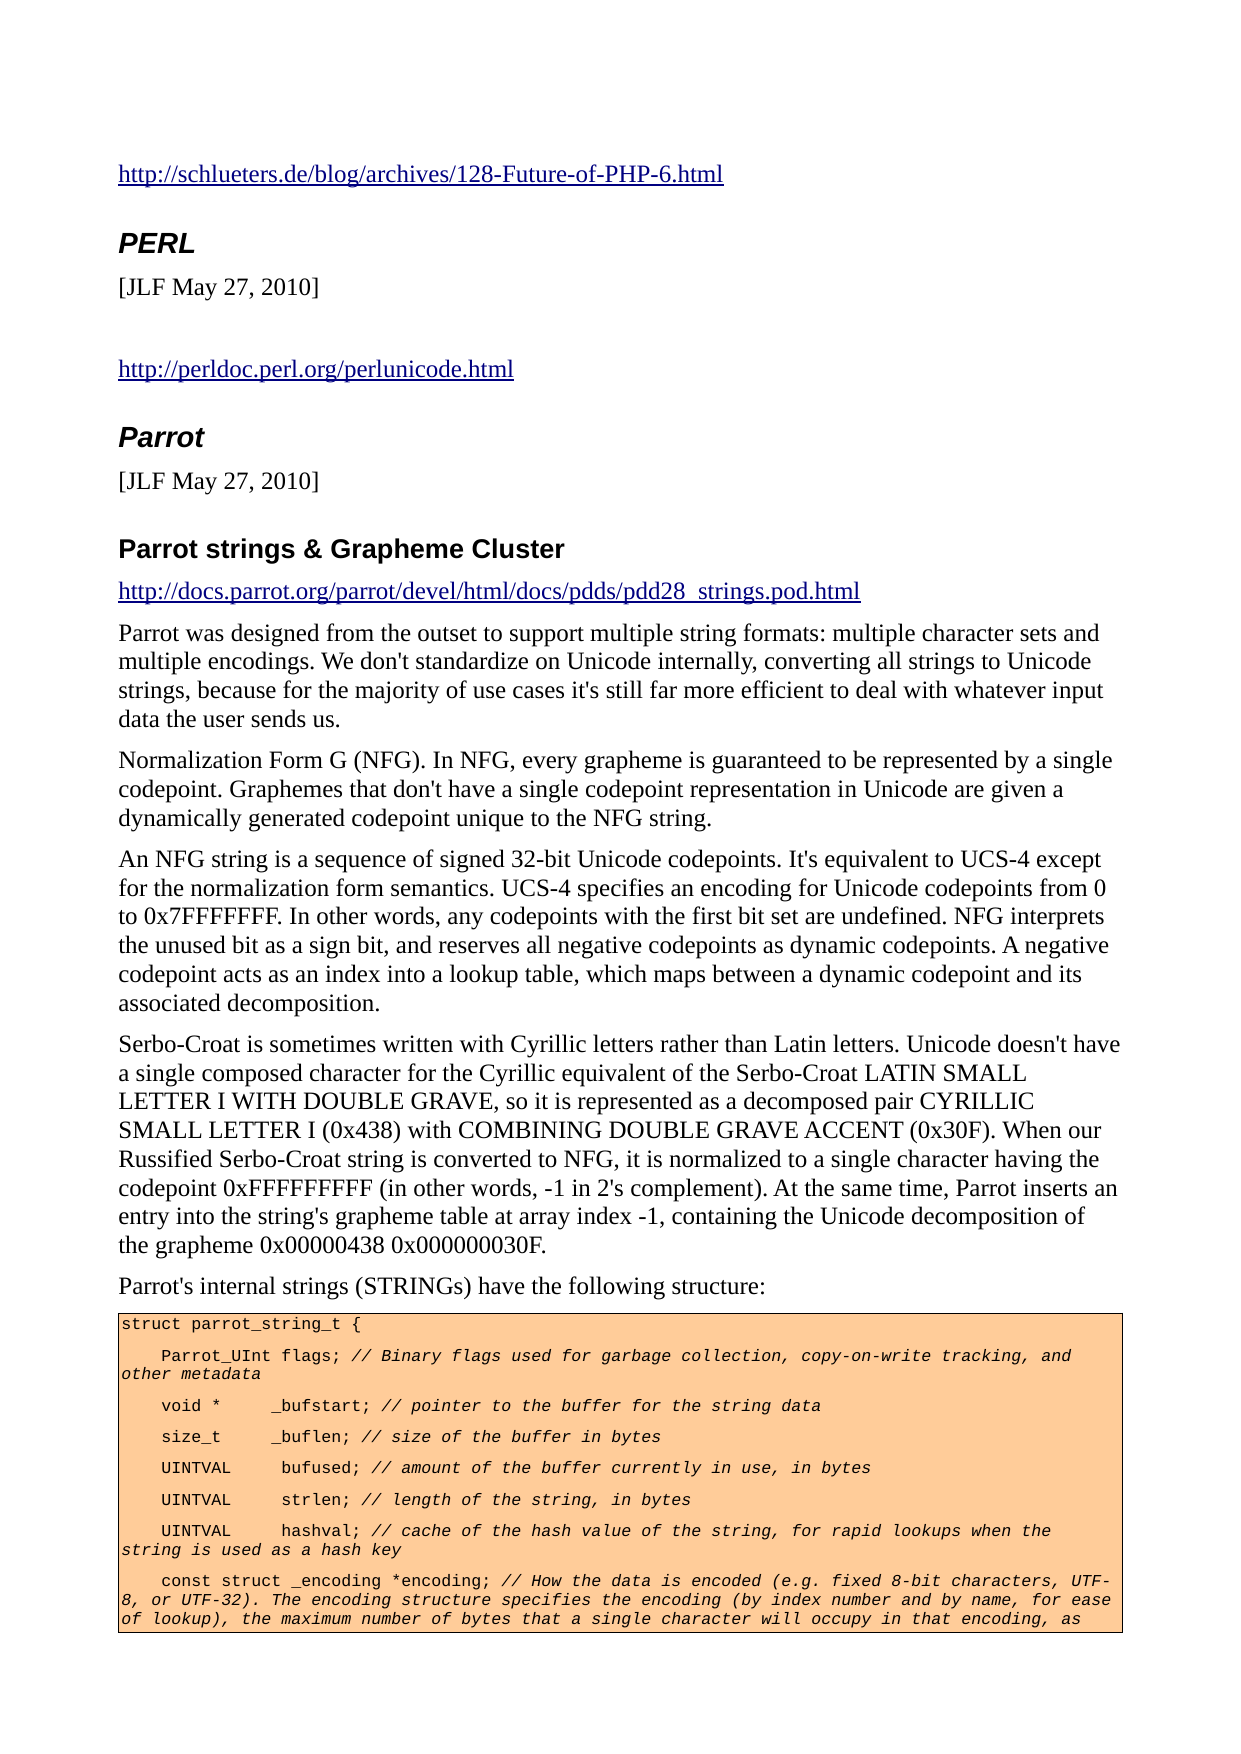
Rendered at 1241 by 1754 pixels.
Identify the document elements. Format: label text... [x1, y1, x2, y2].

text size_t _buflen; // size of the buffer in bytes [119, 1426, 1122, 1447]
subtitle Parrot strings & Grapheme Cluster [118, 533, 1122, 564]
text http://schlueters.de/blog/archives/128-Future-of-PHP-6.html [118, 159, 1122, 188]
text const struct _encoding *encoding; // How the data is encoded (e.g. fixed 8-bit characters, UTF-8, or UTF-32). The encoding structure specifies the encoding (by index number and by name, for ease of lookup), the maximum number of bytes that a single character will occupy in that encoding, as [119, 1570, 1122, 1632]
text Parrot's internal strings (STRINGs) have the following structure: [118, 1271, 1122, 1300]
text An NFG string is a sequence of signed 32-bit Unicode codepoints. It's equivalent to UCS-4 except for the normalization form semantics. UCS-4 specifies an encoding for Unicode codepoints from 0 to 0x7FFFFFFF. In other words, any codepoints with the first bit set are undefined. NFG interprets the unused bit as a sign bit, and reserves all negative codepoints as dynamic codepoints. A negative codepoint acts as an index into a lookup table, which maps between a dynamic codepoint and its associated decomposition. [118, 844, 1122, 1016]
text http://perldoc.perl.org/perlunicode.html [118, 354, 1122, 383]
subtitle Parrot [118, 420, 1122, 454]
text UINTVAL hashval; // cache of the hash value of the string, for rapid lookups when the string is used as a hash key [119, 1520, 1122, 1560]
text Serbo-Croat is sometimes written with Cyrillic letters rather than Latin letters. Unicode doesn't have a single composed character for the Cyrillic equivalent of the Serbo-Croat LATIN SMALL LETTER I WITH DOUBLE GRAVE, so it is represented as a decomposed pair CYRILLIC SMALL LETTER I (0x438) with COMBINING DOUBLE GRAVE ACCENT (0x30F). When our Russified Serbo-Croat string is converted to NFG, it is normalized to a single character having the codepoint 0xFFFFFFFFF (in other words, -1 in 2's complement). At the same time, Parrot inserts an entry into the string's grapheme table at array index -1, containing the Unicode decomposition of the grapheme 0x00000438 0x000000030F. [118, 1029, 1122, 1259]
text [JLF May 27, 2010] [118, 272, 1122, 300]
text UINTVAL strlen; // length of the string, in bytes [119, 1488, 1122, 1510]
text Parrot was designed from the outset to support multiple string formats: multiple character sets and multiple encodings. We don't standardize on Unicode internally, converting all strings to Unicode strings, because for the majority of use cases it's still far more efficient to deal with whatever input data the user sends us. [118, 618, 1122, 733]
text http://docs.parrot.org/parrot/devel/html/docs/pdds/pdd28_strings.pod.html [118, 576, 1122, 605]
text void * _bufstart; // pointer to the buffer for the string data [119, 1394, 1122, 1416]
text [JLF May 27, 2010] [118, 466, 1122, 495]
subtitle PERL [118, 226, 1122, 259]
text struct parrot_string_t { [119, 1314, 1122, 1334]
text Parrot_UInt flags; // Binary flags used for garbage collection, copy-on-write tracking, and other metadata [119, 1344, 1122, 1385]
text UINTVAL bufused; // amount of the buffer currently in use, in bytes [119, 1457, 1122, 1479]
text Normalization Form G (NFG). In NFG, every grapheme is guaranteed to be represented by a single codepoint. Graphemes that don't have a single codepoint representation in Unicode are given a dynamically generated codepoint unique to the NFG string. [118, 745, 1122, 831]
